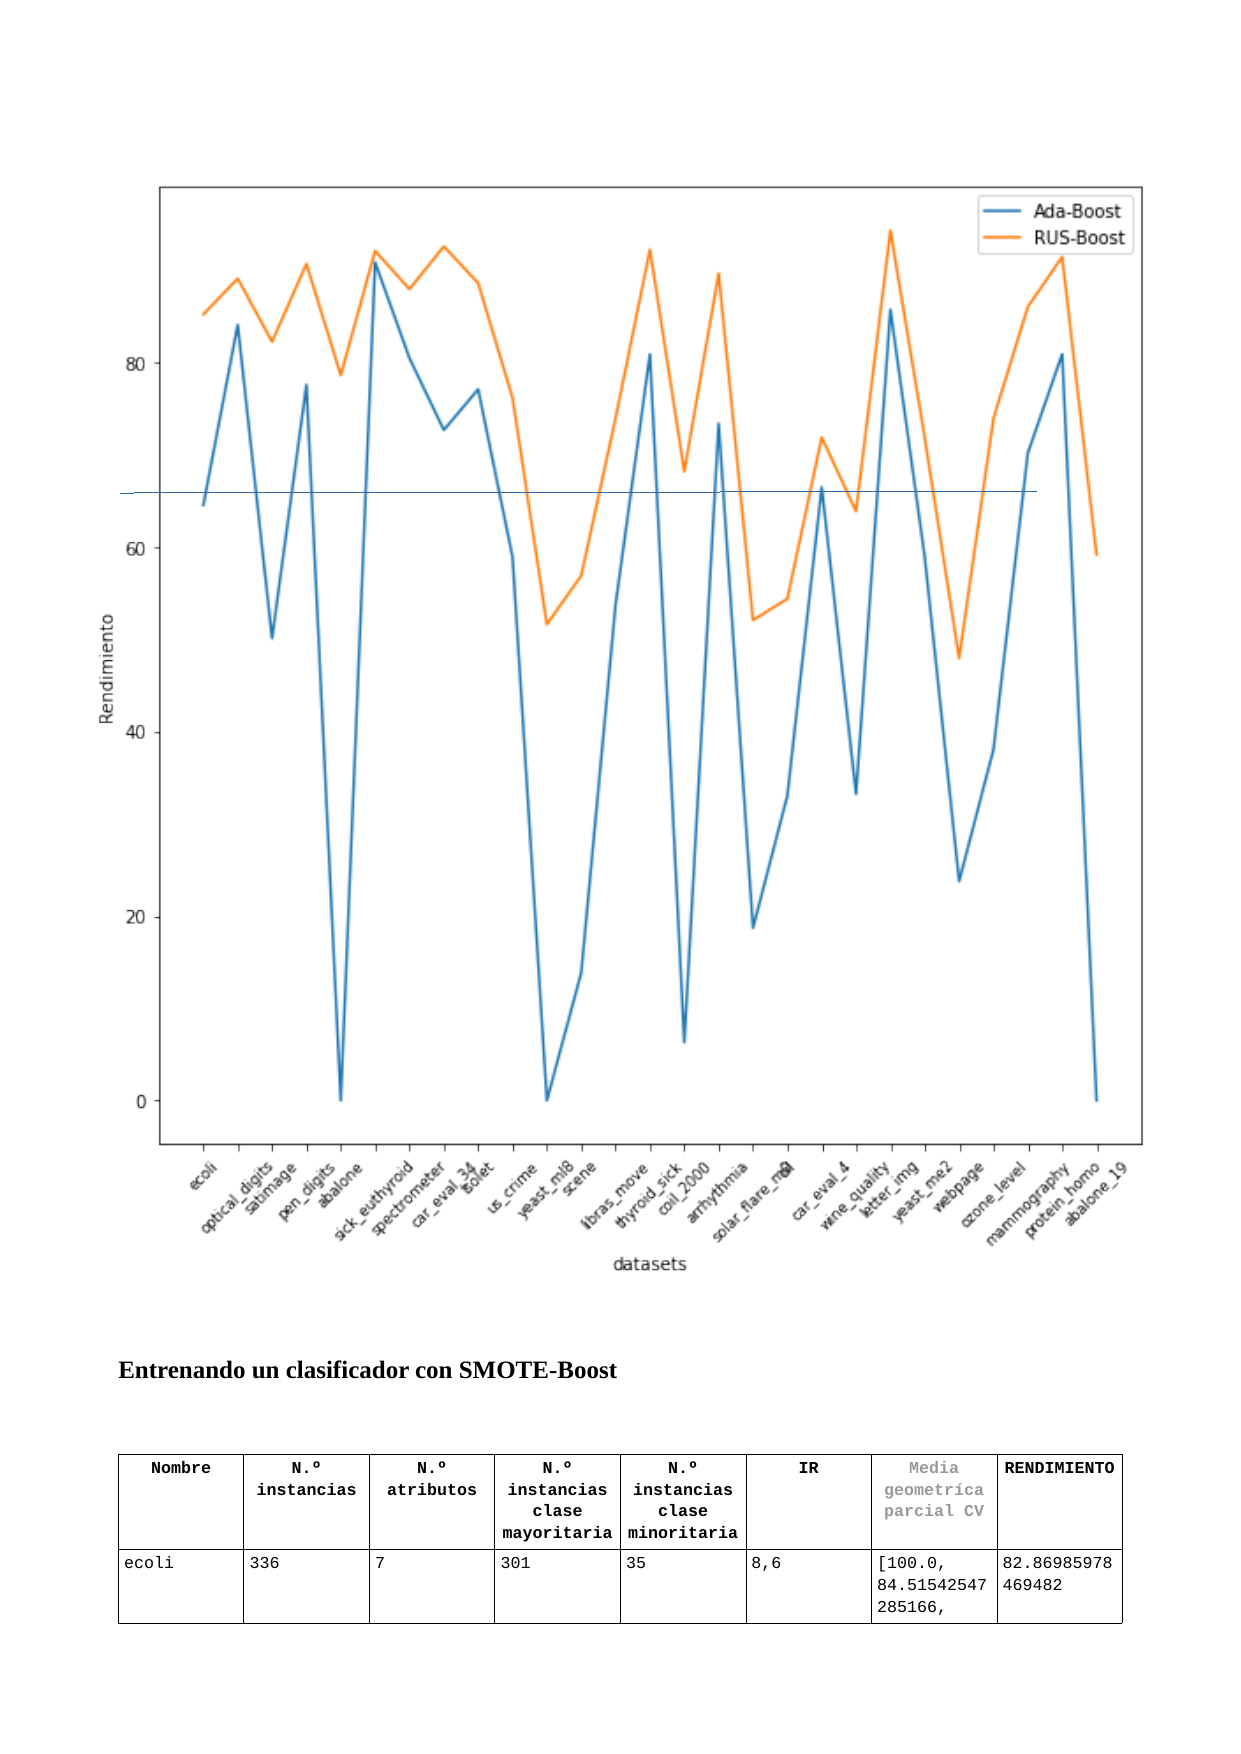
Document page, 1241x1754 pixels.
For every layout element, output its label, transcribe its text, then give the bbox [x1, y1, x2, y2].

table_header Media geometríca parcial CV [872, 1455, 997, 1549]
table_header N.º atributos [370, 1455, 494, 1549]
table_cell 301 [495, 1550, 620, 1623]
table_header N.º instancias clase minoritaria [621, 1455, 746, 1549]
table_cell 82.86985978469482 [998, 1550, 1122, 1623]
table_header N.º instancias clase mayoritaria [495, 1455, 620, 1549]
table_cell 35 [621, 1550, 746, 1623]
table_header RENDIMIENTO [998, 1455, 1122, 1549]
table_header N.º instancias [244, 1455, 369, 1549]
table_header IR [747, 1455, 871, 1549]
table_cell ecoli [119, 1550, 243, 1623]
picture [87, 176, 1153, 1285]
table_header Nombre [119, 1455, 243, 1549]
table_cell 8,6 [747, 1550, 871, 1623]
table_cell 336 [244, 1550, 369, 1623]
table_cell 7 [370, 1550, 494, 1623]
text Entrenando un clasificador con SMOTE-Boost [118, 1355, 1122, 1383]
table_cell [100.0, 84.51542547285166, [872, 1550, 997, 1623]
